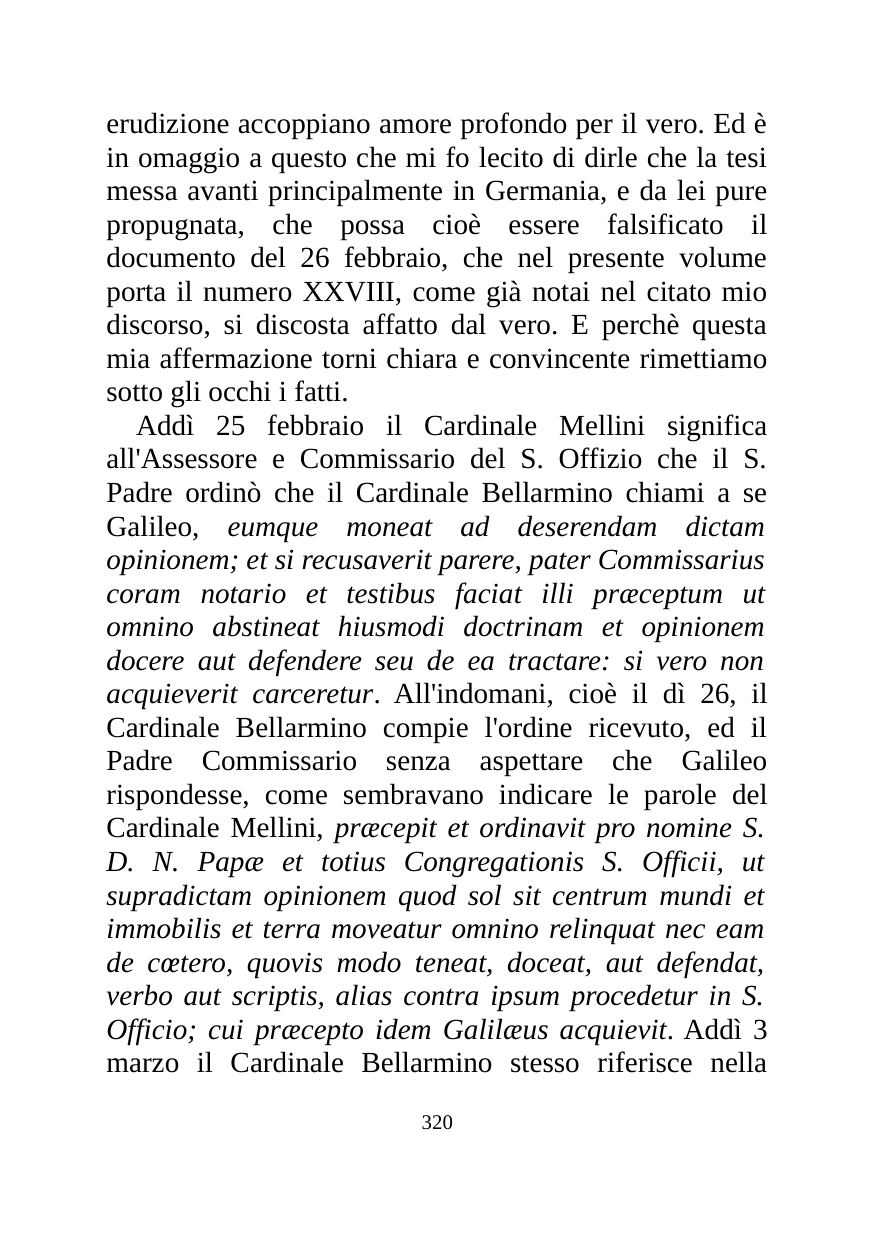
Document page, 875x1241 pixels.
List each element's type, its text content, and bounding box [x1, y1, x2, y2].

text erudizione accoppiano amore profondo per il vero. Ed è in omaggio a questo che mi fo lecito di dirle che la tesi messa avanti principalmente in Germania, e da lei pure propugnata, che possa cioè essere falsificato il documento del 26 febbraio, che nel presente volume porta il numero XXVIII, come già notai nel citato mio discorso, si discosta affatto dal vero. E perchè questa mia affermazione torni chiara e convincente rimettiamo sotto gli occhi i fatti. [106, 106, 768, 408]
text Addì 25 febbraio il Cardinale Mellini significa all'Assessore e Commissario del S. Offizio che il S. Padre ordinò che il Cardinale Bellarmino chiami a se Galileo, eumque moneat ad deserendam dictam opinionem; et si recusaverit parere, pater Commissarius coram notario et testibus faciat illi præceptum ut omnino abstineat hiusmodi doctrinam et opinionem docere aut defendere seu de ea tractare: si vero non acquieverit carceretur. All'indomani, cioè il dì 26, il Cardinale Bellarmino compie l'ordine ricevuto, ed il Padre Commissario senza aspettare che Galileo rispondesse, come sembravano indicare le parole del Cardinale Mellini, præcepit et ordinavit pro nomine S. D. N. Papæ et totius Congregationis S. Officii, ut supradictam opinionem quod sol sit centrum mundi et immobilis et terra moveatur omnino relinquat nec eam de cœtero, quovis modo teneat, doceat, aut defendat, verbo aut scriptis, alias contra ipsum procedetur in S. Officio; cui præcepto idem Galilæus acquievit. Addì 3 marzo il Cardinale Bellarmino stesso riferisce nella [106, 408, 768, 1079]
